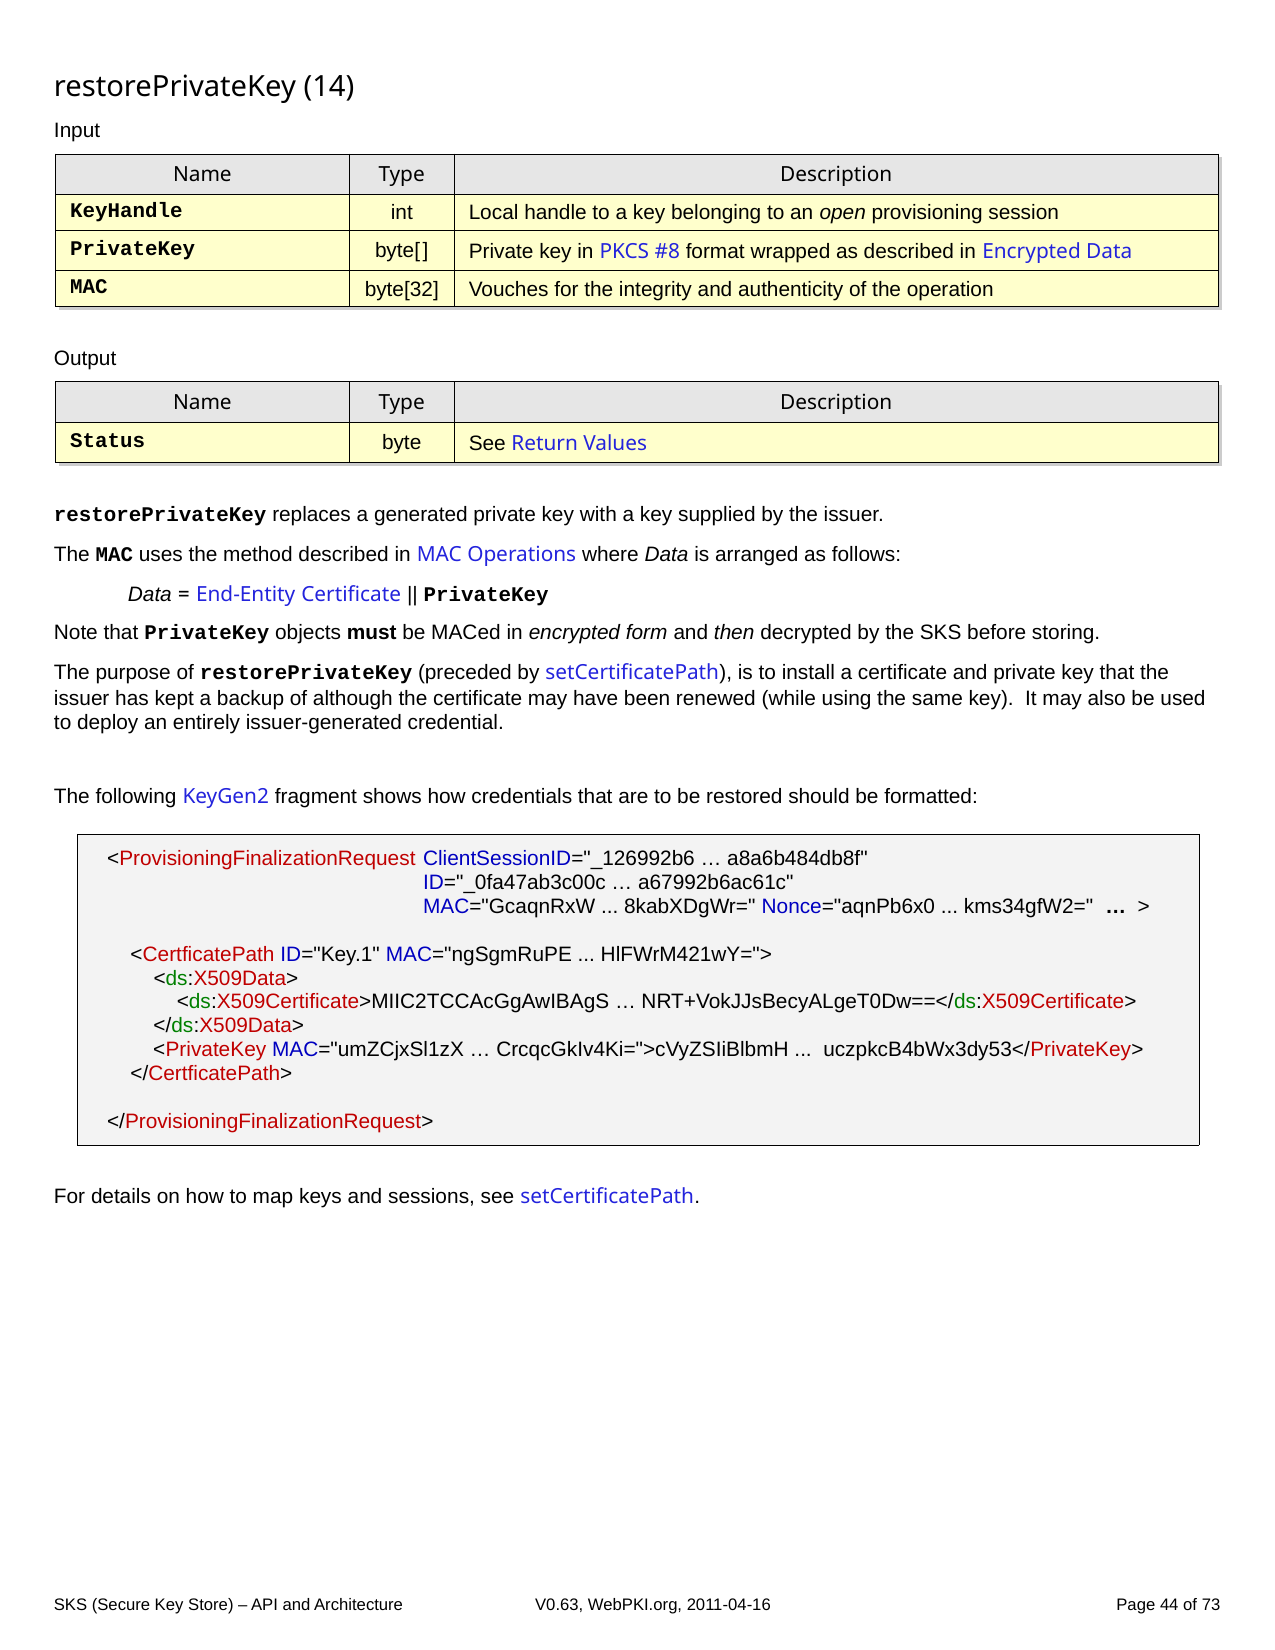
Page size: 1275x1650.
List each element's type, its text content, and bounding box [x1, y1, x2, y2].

text For details on how to map keys and sessions, see setCertificatePath. [54, 1181, 1221, 1209]
table_header Description [455, 382, 1218, 422]
table_cell Local handle to a key belonging to an open provisioning session [455, 195, 1218, 230]
table_header Name [56, 382, 349, 422]
text The MAC uses the method described in MAC Operations where Data is arranged as follows: [54, 539, 1221, 568]
table_header <ProvisioningFinalizationRequest ClientSessionID="_126992b6 … a8a6b484db8f" ID="_0fa47ab3c00c … a67992b6ac61c" MAC="GcaqnRxW ... 8kabXDgWr=" Nonce="aqnPb6x0 ... kms34gfW2=" … > <CertficatePath ID="Key.1" MAC="ngSgmRuPE ... HlFWrM421wY="> <ds:X509Data> <ds:X509Certificate>MIIC2TCCAcGgAwIBAgS … NRT+VokJJsBecyALgeT0Dw==</ds:X509Certificate> </ds:X509Data> <PrivateKey MAC="umZCjxSl1zX … CrcqcGkIv4Ki=">cVyZSIiBlbmH ... uczpkcB4bWx3dy53</PrivateKey> </CertficatePath> </ProvisioningFinalizationRequest> [78, 835, 1199, 1145]
table_header Type [350, 155, 454, 194]
table_header Name [56, 155, 349, 194]
text The following KeyGen2 fragment shows how credentials that are to be restored should be formatted: [54, 781, 1221, 834]
table_cell byte⁮[ ] [350, 231, 454, 270]
table_cell KeyHandle [56, 195, 349, 230]
table_header Type [350, 382, 454, 422]
table_header Description [455, 155, 1218, 194]
text Data = End-Entity Certificate || PrivateKey [54, 579, 1221, 608]
table_cell byte [350, 423, 454, 462]
table_cell int [350, 195, 454, 230]
text restorePrivateKey replaces a generated private key with a key supplied by the issuer. [54, 502, 1221, 527]
table_cell Status [56, 423, 349, 462]
table_cell See Return Values [455, 423, 1218, 462]
table_cell byte⁮[32] [350, 271, 454, 306]
table_cell PrivateKey [56, 231, 349, 270]
table_cell Private key in PKCS #8 format wrapped as described in Encrypted Data [455, 231, 1218, 270]
text Note that PrivateKey objects must be MACed in encrypted form and then decrypted by the SKS before storing. [54, 620, 1221, 646]
table_cell MAC [56, 271, 349, 306]
subtitle restorePrivateKey (14) [54, 66, 1221, 105]
text Output [54, 346, 1221, 369]
text Input [54, 118, 1221, 142]
table_cell Vouches for the integrity and authenticity of the operation [455, 271, 1218, 306]
text The purpose of restorePrivateKey (preceded by setCertificatePath), is to install a certificate and private key that the issuer has kept a backup of although the certificate may have been renewed (while using the same key). It may also be used to deploy an entirely issuer-generated credential. [54, 657, 1221, 734]
